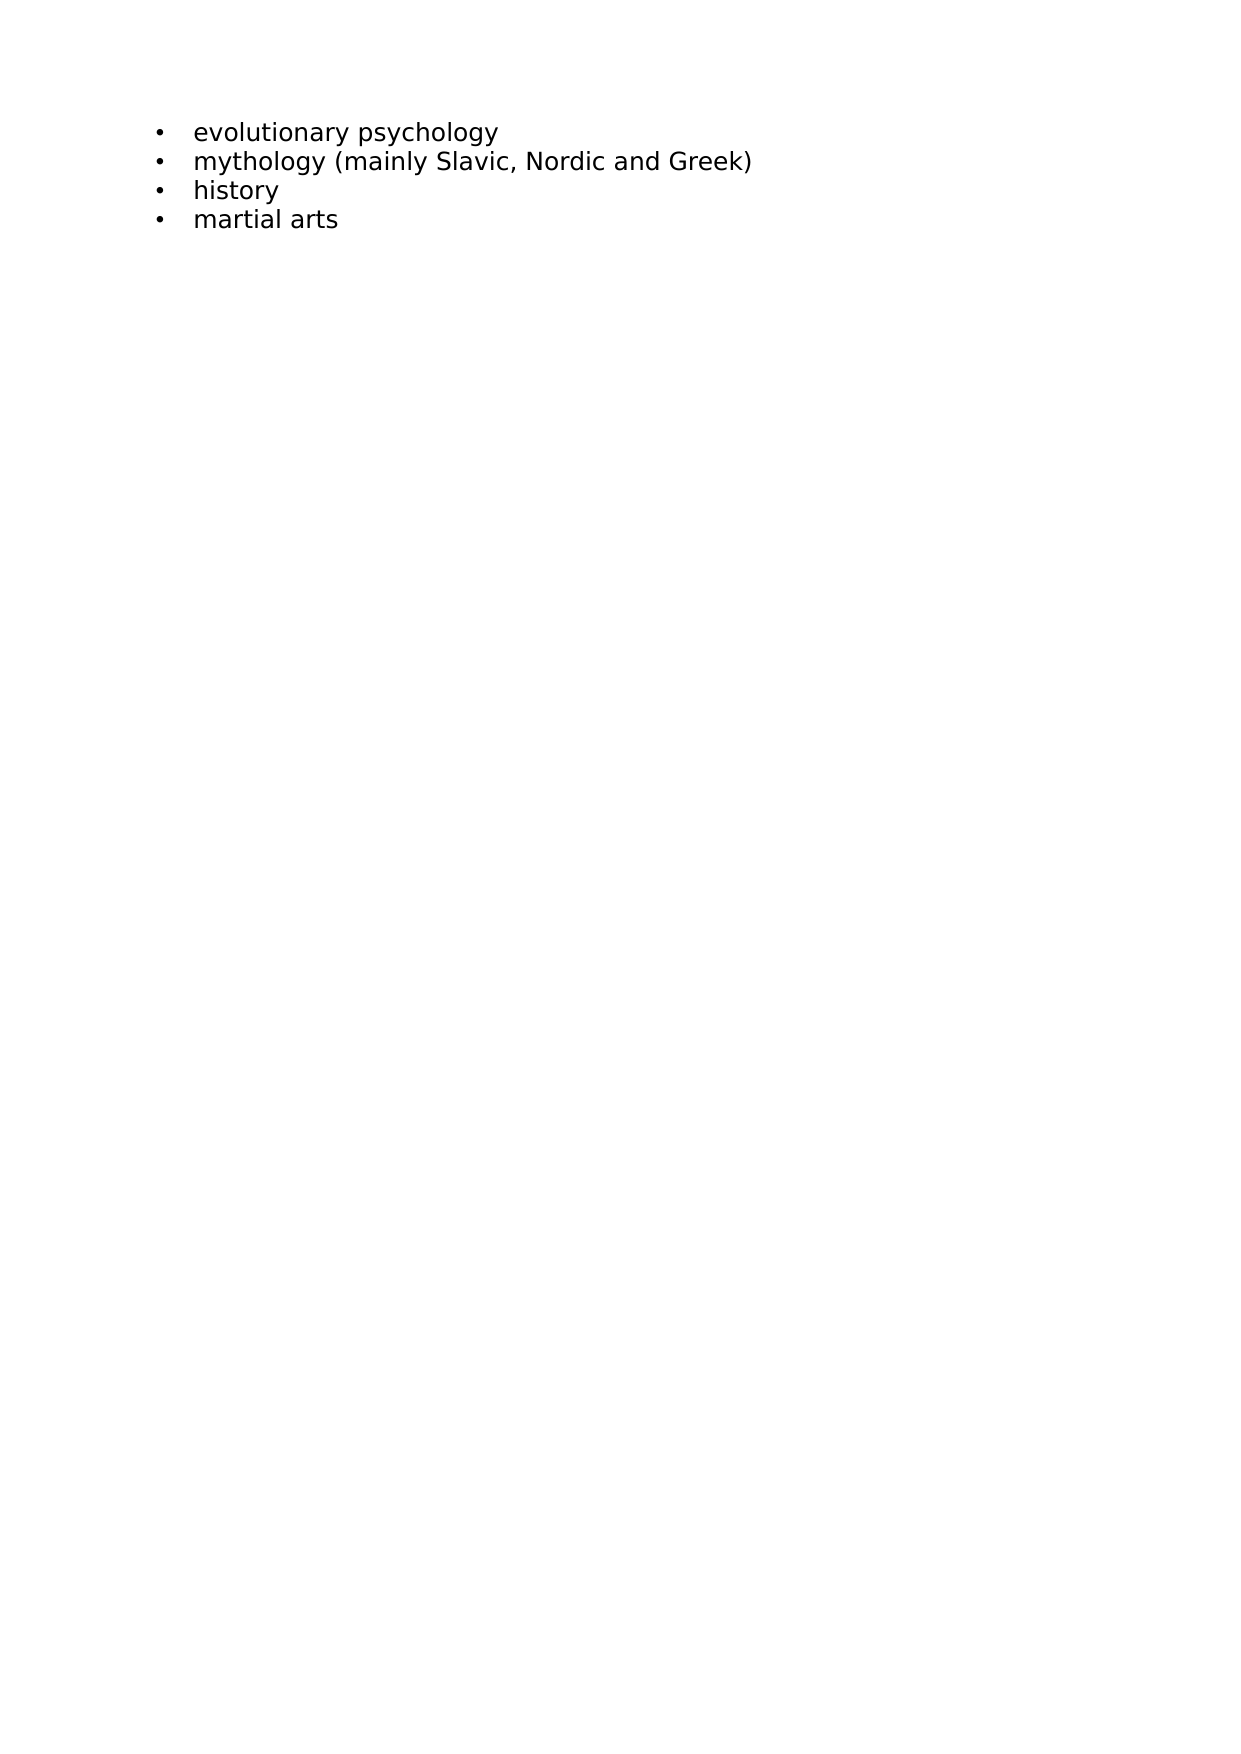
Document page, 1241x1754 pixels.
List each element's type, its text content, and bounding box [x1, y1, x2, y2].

list martial arts [156, 206, 1122, 235]
list evolutionary psychology [156, 118, 1122, 147]
list history [156, 176, 1122, 206]
list mythology (mainly Slavic, Nordic and Greek) [156, 147, 1122, 176]
